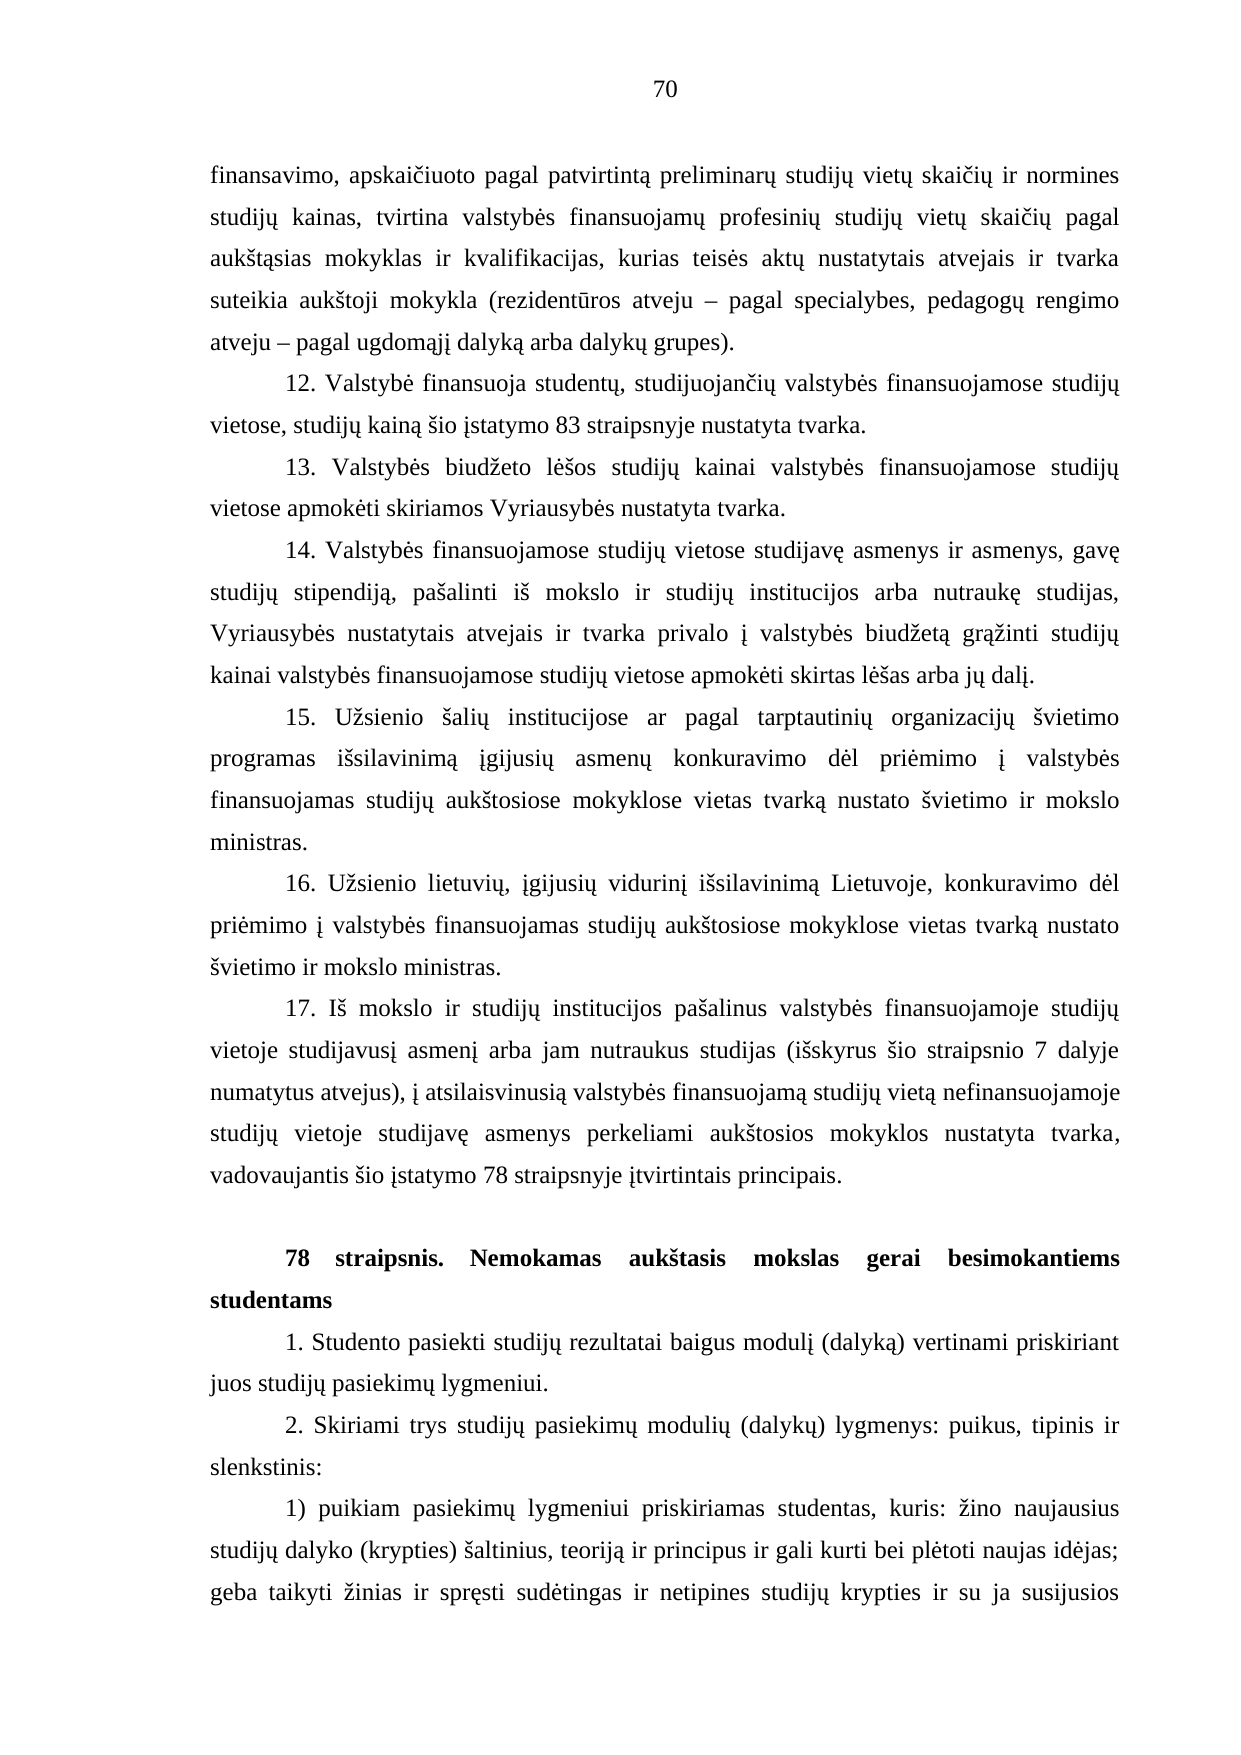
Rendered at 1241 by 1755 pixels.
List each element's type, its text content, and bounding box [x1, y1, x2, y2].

text 13. Valstybės biudžeto lėšos studijų kainai valstybės finansuojamose studijų vietose apmokėti skiriamos Vyriausybės nustatyta tvarka. [210, 442, 1120, 525]
text 16. Užsienio lietuvių, įgijusių vidurinį išsilavinimą Lietuvoje, konkuravimo dėl priėmimo į valstybės finansuojamas studijų aukštosiose mokyklose vietas tvarką nustato švietimo ir mokslo ministras. [210, 858, 1120, 983]
text 12. Valstybė finansuoja studentų, studijuojančių valstybės finansuojamose studijų vietose, studijų kainą šio įstatymo 83 straipsnyje nustatyta tvarka. [210, 358, 1120, 442]
text 1. Studento pasiekti studijų rezultatai baigus modulį (dalyką) vertinami priskiriant juos studijų pasiekimų lygmeniui. [210, 1317, 1120, 1400]
text 78 straipsnis. Nemokamas aukštasis mokslas gerai besimokantiems studentams [210, 1233, 1120, 1317]
text 1) puikiam pasiekimų lygmeniui priskiriamas studentas, kuris: žino naujausius studijų dalyko (krypties) šaltinius, teoriją ir principus ir gali kurti bei plėtoti naujas idėjas; geba taikyti žinias ir spręsti sudėtingas ir netipines studijų krypties ir su ja susijusios [210, 1483, 1120, 1608]
text 17. Iš mokslo ir studijų institucijos pašalinus valstybės finansuojamoje studijų vietoje studijavusį asmenį arba jam nutraukus studijas (išskyrus šio straipsnio 7 dalyje numatytus atvejus), į atsilaisvinusią valstybės finansuojamą studijų vietą nefinansuojamoje studijų vietoje studijavę asmenys perkeliami aukštosios mokyklos nustatyta tvarka, vadovaujantis šio įstatymo 78 straipsnyje įtvirtintais principais. [210, 983, 1120, 1192]
text 15. Užsienio šalių institucijose ar pagal tarptautinių organizacijų švietimo programas išsilavinimą įgijusių asmenų konkuravimo dėl priėmimo į valstybės finansuojamas studijų aukštosiose mokyklose vietas tvarką nustato švietimo ir mokslo ministras. [210, 692, 1120, 858]
text 14. Valstybės finansuojamose studijų vietose studijavę asmenys ir asmenys, gavę studijų stipendiją, pašalinti iš mokslo ir studijų institucijos arba nutraukę studijas, Vyriausybės nustatytais atvejais ir tvarka privalo į valstybės biudžetą grąžinti studijų kainai valstybės finansuojamose studijų vietose apmokėti skirtas lėšas arba jų dalį. [210, 525, 1120, 692]
text finansavimo, apskaičiuoto pagal patvirtintą preliminarų studijų vietų skaičių ir normines studijų kainas, tvirtina valstybės finansuojamų profesinių studijų vietų skaičių pagal aukštąsias mokyklas ir kvalifikacijas, kurias teisės aktų nustatytais atvejais ir tvarka suteikia aukštoji mokykla (rezidentūros atveju – pagal specialybes, pedagogų rengimo atveju – pagal ugdomąjį dalyką arba dalykų grupes). [210, 150, 1120, 358]
text 2. Skiriami trys studijų pasiekimų modulių (dalykų) lygmenys: puikus, tipinis ir slenkstinis: [210, 1400, 1120, 1483]
